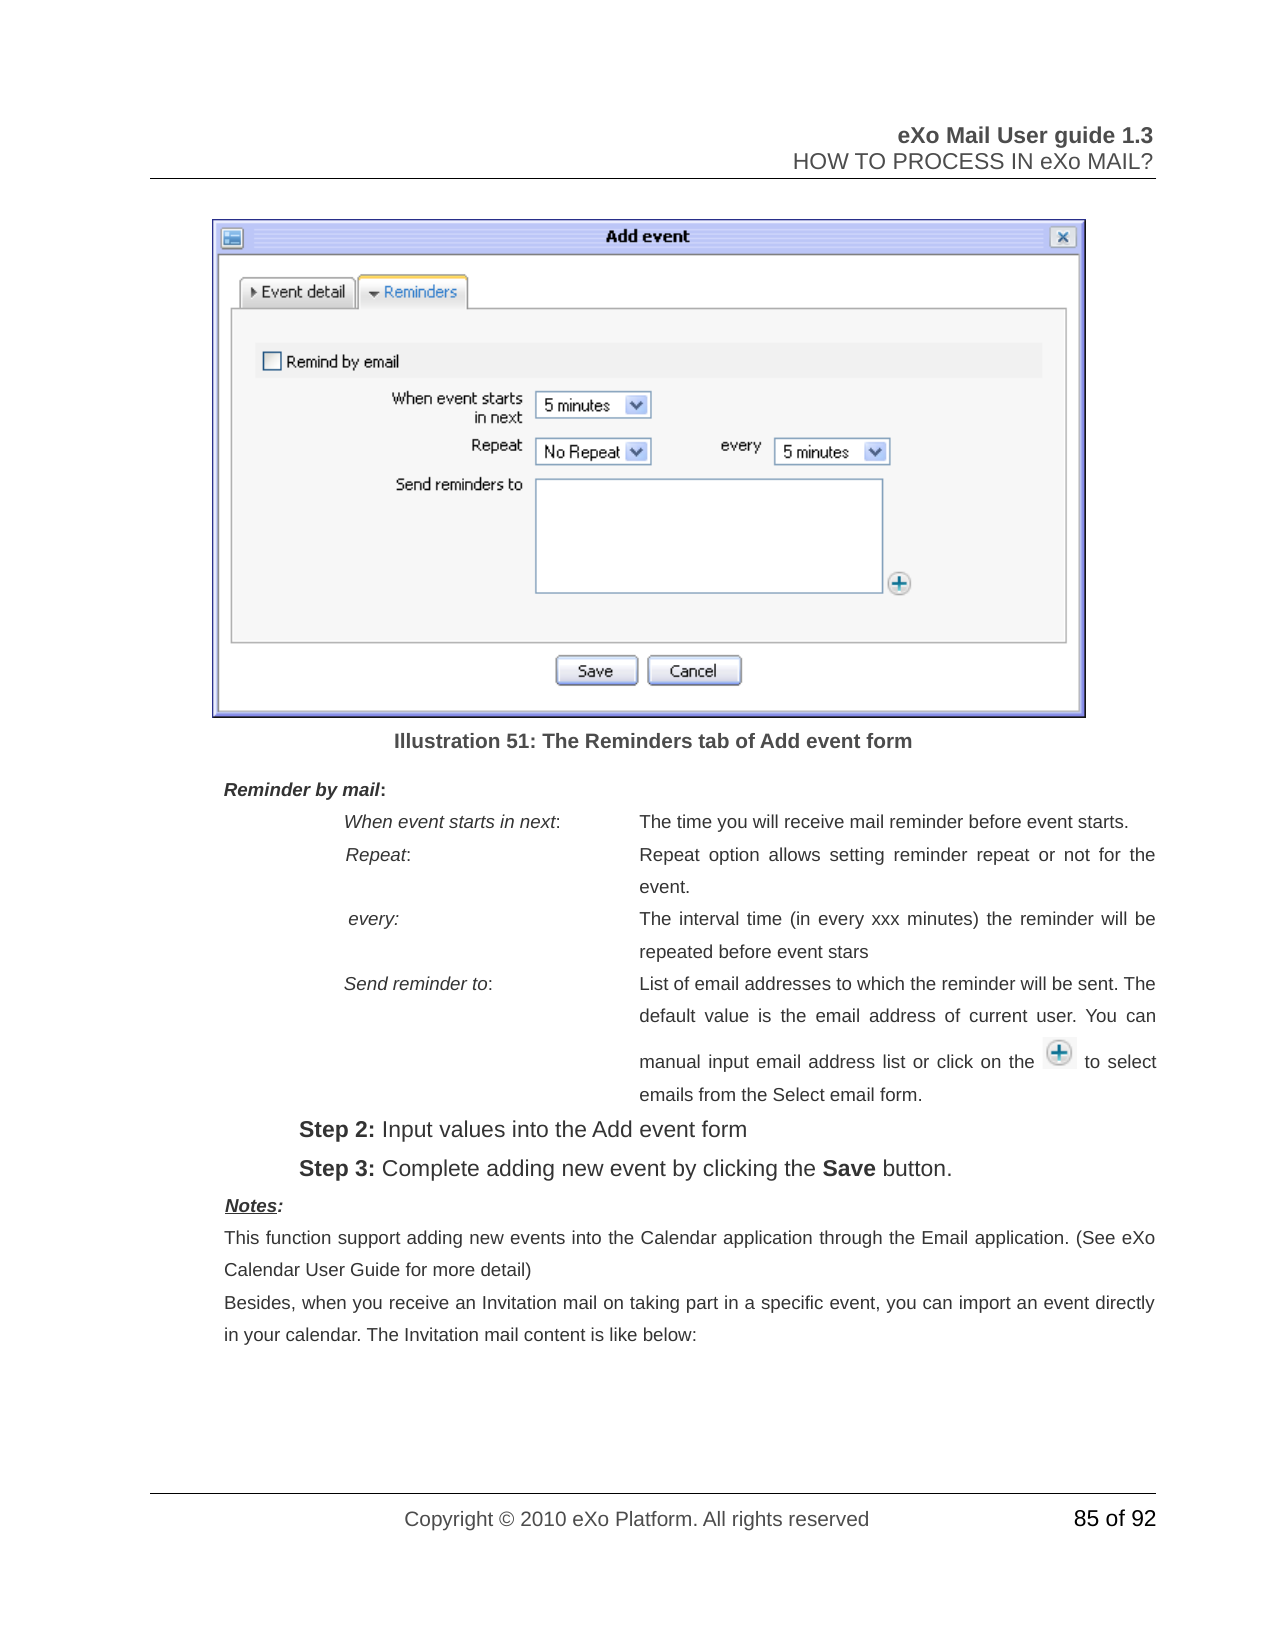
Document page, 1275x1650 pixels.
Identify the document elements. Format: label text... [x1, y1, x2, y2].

text Illustration 51: The Reminders tab of Add event form [212, 718, 1094, 753]
text Reminder by mail: [212, 208, 1156, 801]
text When event starts in next: The time you will receive mail reminder before event starts. [344, 811, 1156, 833]
text Besides, when you receive an Invitation mail on taking part in a specific event, you can import an event directly in your calendar. The Invitation mail content is like below: [224, 1291, 1156, 1345]
text This function support adding new events into the Calendar application through the Email application. (See eXo Calendar User Guide for more detail) [224, 1227, 1156, 1281]
text every: The interval time (in every xxx minutes) the reminder will be repeated before event stars [348, 908, 1156, 962]
list Step 2: Input values into the Add event form [261, 1116, 1156, 1142]
picture [212, 219, 1086, 718]
picture [1042, 1037, 1077, 1069]
list Notes: [187, 1194, 1156, 1216]
text Send reminder to: List of email addresses to which the reminder will be sent. The default value is the email address of current user. You can manual input email address list or click on the to select emails from the Select email form. [344, 973, 1156, 1105]
list Step 3: Complete adding new event by clicking the Save button. [261, 1155, 1156, 1181]
text Repeat: Repeat option allows setting reminder repeat or not for the event. [345, 844, 1156, 897]
